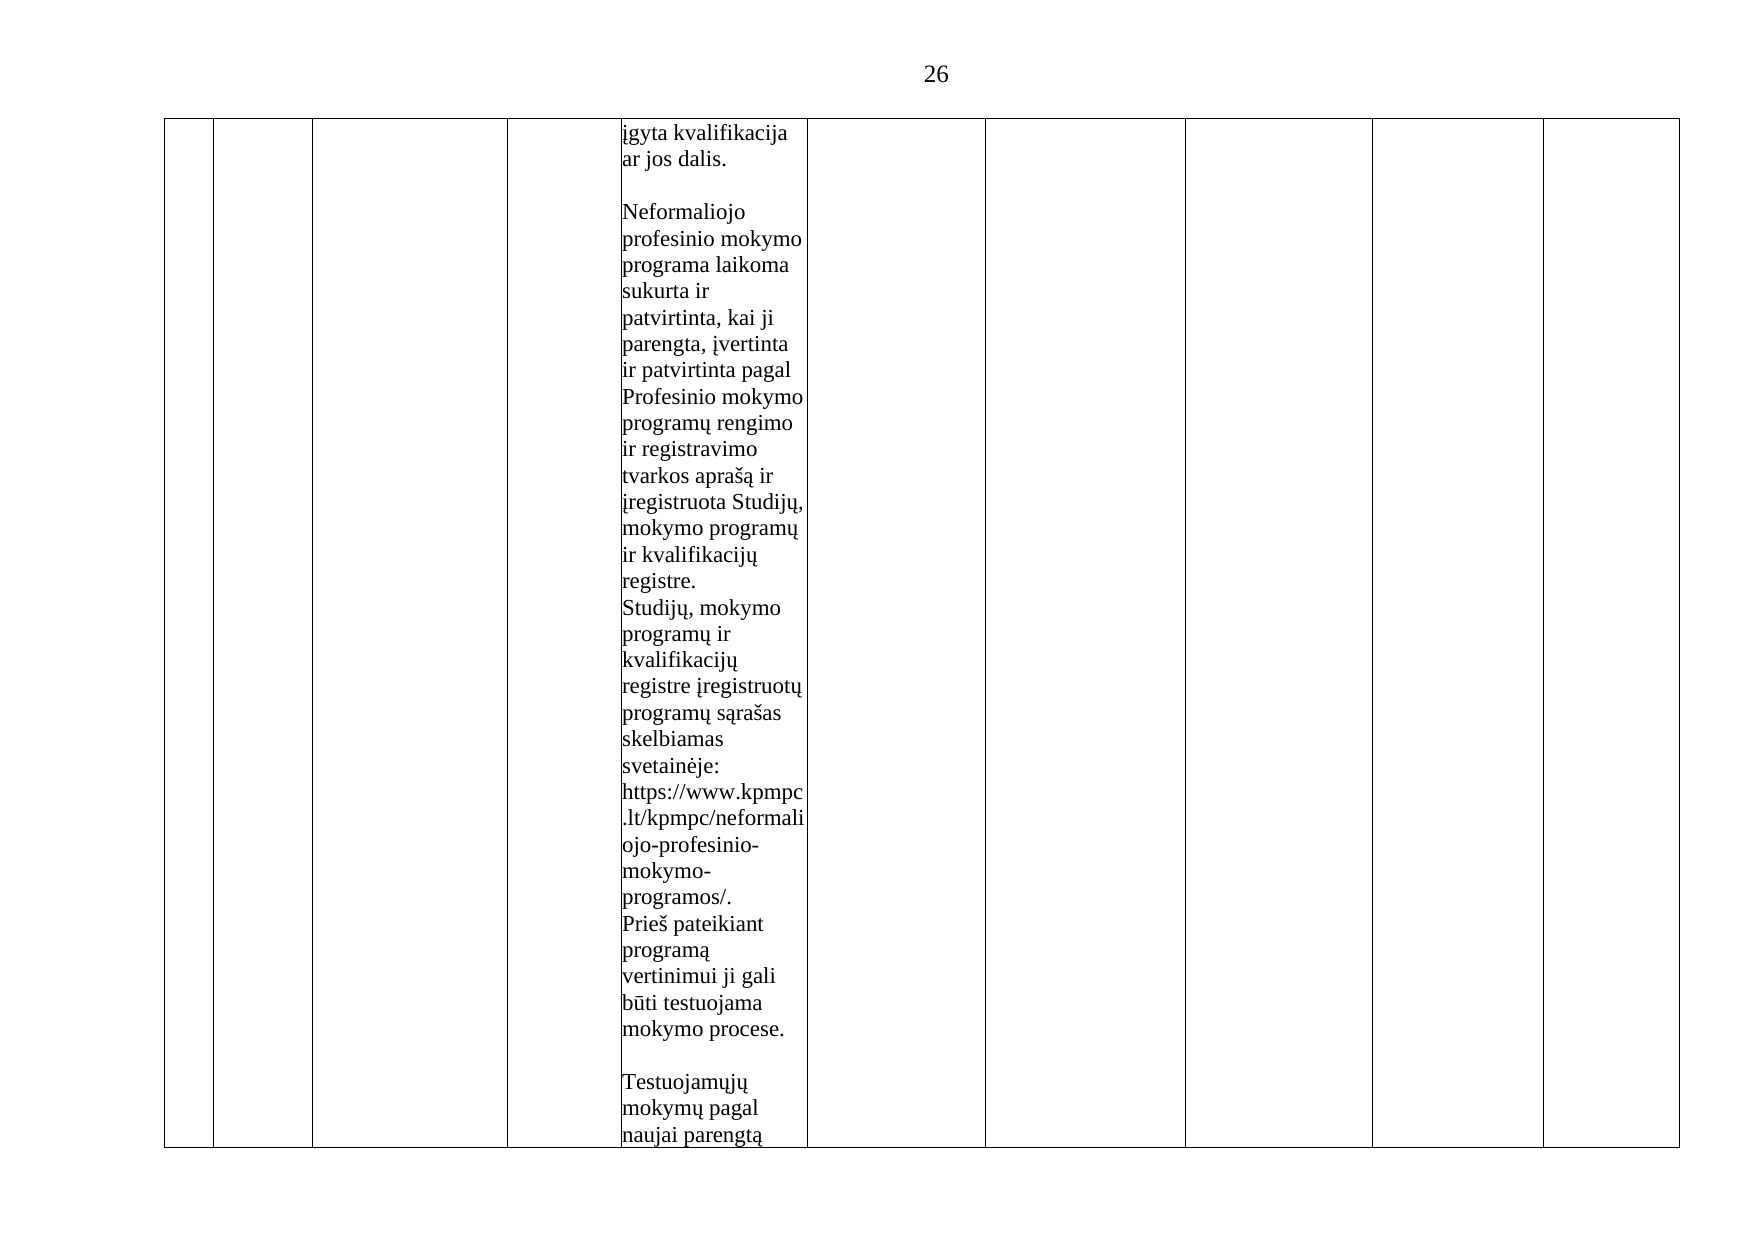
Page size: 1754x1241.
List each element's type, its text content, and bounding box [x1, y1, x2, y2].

table_cell [1186, 119, 1372, 1147]
table_cell [214, 119, 312, 1147]
table_cell įgyta kvalifikacija ar jos dalis. Neformaliojo profesinio mokymo programa laikoma sukurta ir patvirtinta, kai ji parengta, įvertinta ir patvirtinta pagal Profesinio mokymo programų rengimo ir registravimo tvarkos aprašą ir įregistruota Studijų, mokymo programų ir kvalifikacijų registre. Studijų, mokymo programų ir kvalifikacijų registre įregistruotų programų sąrašas skelbiamas svetainėje: https://www.kpmpc.lt/kpmpc/neformaliojo-profesinio-mokymo-programos/. Prieš pateikiant programą vertinimui ji gali būti testuojama mokymo procese. Testuojamųjų mokymų pagal naujai parengtą [622, 119, 807, 1147]
table_cell [1544, 119, 1679, 1147]
table_cell [986, 119, 1185, 1147]
table_cell [508, 119, 621, 1147]
table_cell [1373, 119, 1543, 1147]
table_cell [165, 119, 213, 1147]
table_cell [313, 119, 507, 1147]
table_cell [808, 119, 985, 1147]
